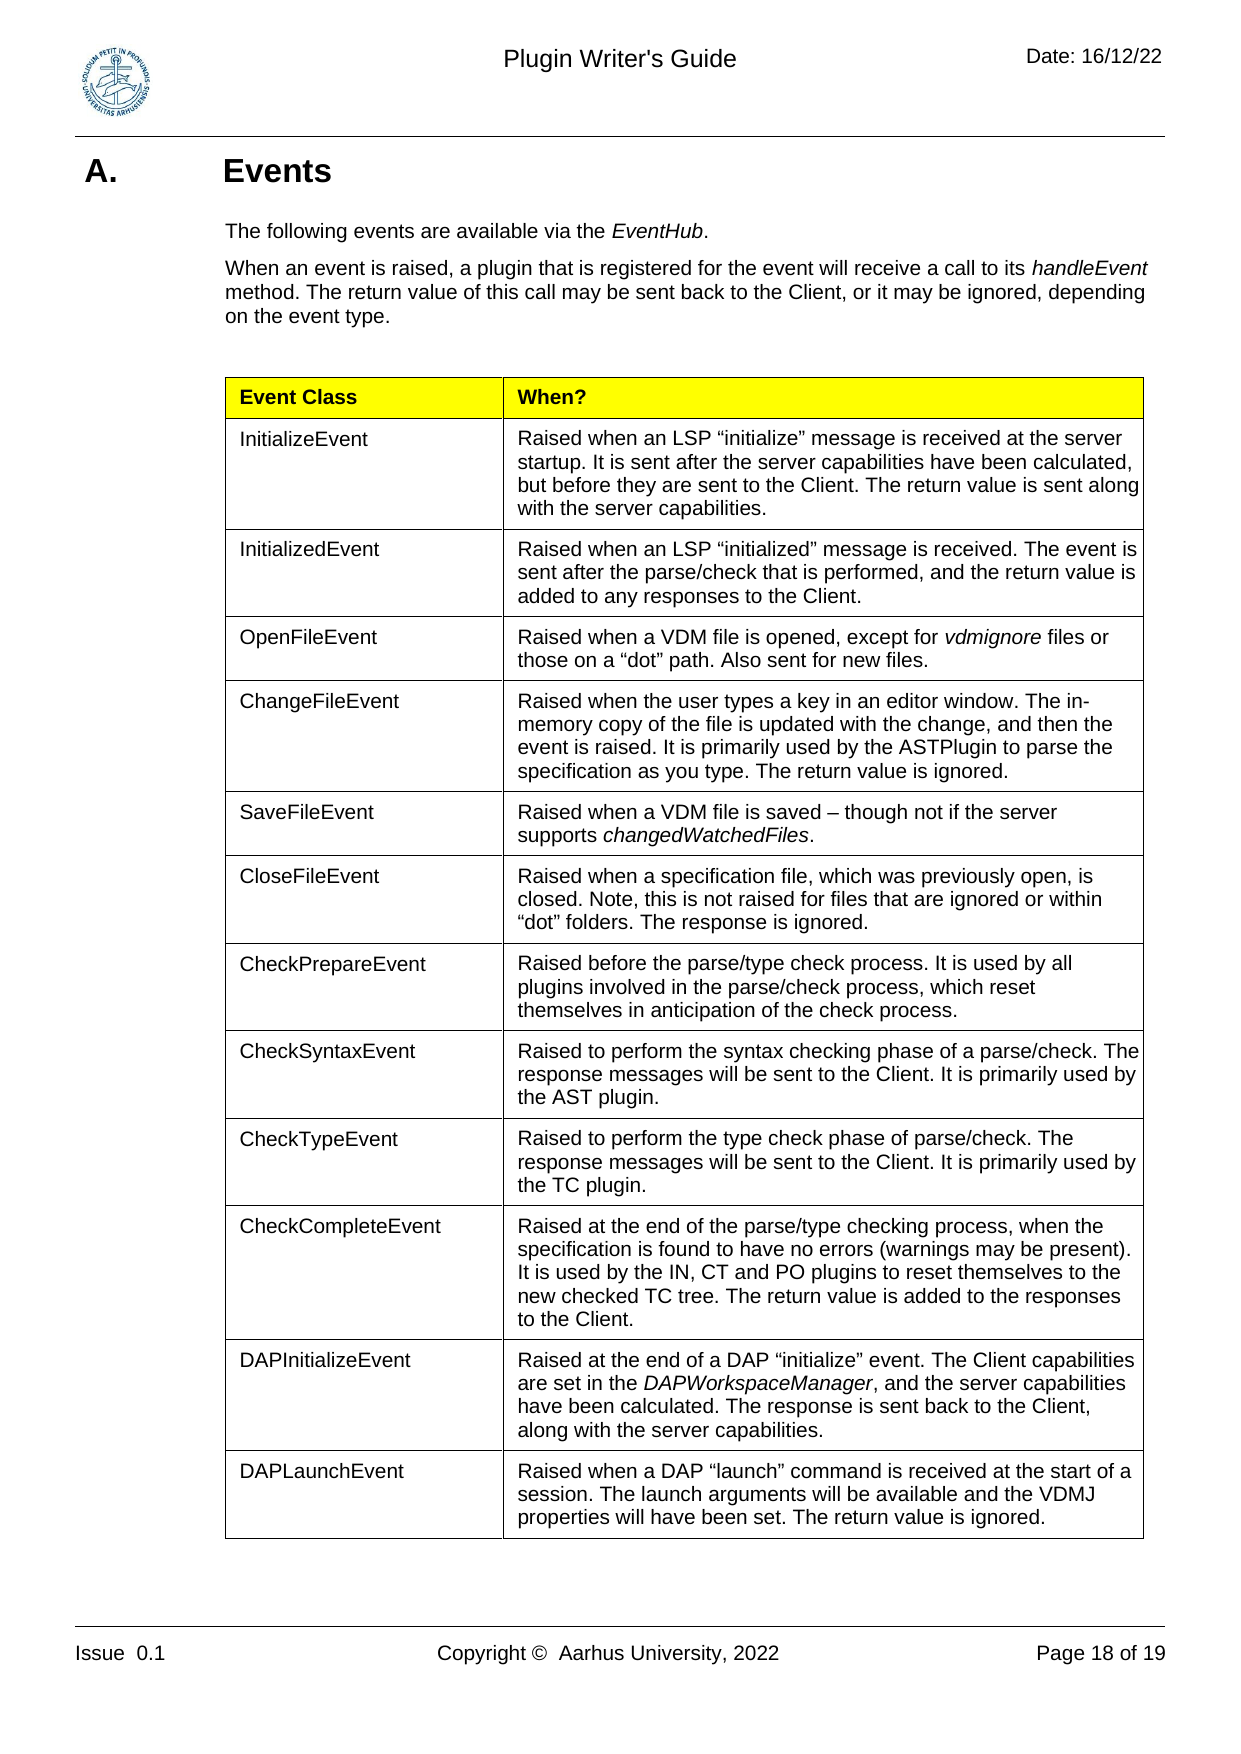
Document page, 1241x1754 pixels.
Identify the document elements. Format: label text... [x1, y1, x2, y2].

table_cell Raised at the end of a DAP “initialize” event. The Client capabilities are set in the DAPWorkspaceManager, and the server capabilities have been calculated. The response is sent back to the Client, along with the server capabilities. [504, 1340, 1143, 1450]
table_cell SaveFileEvent [226, 792, 502, 855]
table_cell ChangeFileEvent [226, 681, 502, 791]
table_header When? [504, 378, 1143, 418]
table_cell Raised when a specification file, which was previously open, is closed. Note, this is not raised for files that are ignored or within “dot” folders. The response is ignored. [504, 856, 1143, 943]
table_header Event Class [226, 378, 502, 418]
table_cell DAPInitializeEvent [226, 1340, 502, 1450]
text When an event is raised, a plugin that is registered for the event will receive a call to its handleEvent method. The return value of this call may be sent back to the Client, or it may be ignored, depending on the event type. [225, 256, 1165, 328]
table_cell CheckTypeEvent [226, 1119, 502, 1205]
table_cell CheckPrepareEvent [226, 944, 502, 1030]
table_cell Raised to perform the type check phase of parse/check. The response messages will be sent to the Client. It is primarily used by the TC plugin. [504, 1119, 1143, 1205]
table_cell Raised before the parse/type check process. It is used by all plugins involved in the parse/check process, which reset themselves in anticipation of the check process. [504, 944, 1143, 1030]
table_cell Raised to perform the syntax checking phase of a parse/check. The response messages will be sent to the Client. It is primarily used by the AST plugin. [504, 1031, 1143, 1118]
table_cell OpenFileEvent [226, 617, 502, 680]
table_cell Raised when a VDM file is saved – though not if the server supports changedWatchedFiles. [504, 792, 1143, 855]
table_cell CheckCompleteEvent [226, 1206, 502, 1339]
table_cell DAPLaunchEvent [226, 1451, 502, 1538]
subtitle Events [75, 152, 1165, 190]
text The following events are available via the EventHub. [225, 220, 1165, 244]
table_cell Raised when an LSP “initialized” message is received. The event is sent after the parse/check that is performed, and the return value is added to any responses to the Client. [504, 530, 1143, 616]
table_cell Raised when the user types a key in an editor window. The in-memory copy of the file is updated with the change, and then the event is raised. It is primarily used by the ASTPlugin to parse the specification as you type. The return value is ignored. [504, 681, 1143, 791]
table_cell Raised when a DAP “launch” command is received at the start of a session. The launch arguments will be available and the VDMJ properties will have been set. The return value is ignored. [504, 1451, 1143, 1538]
table_cell InitializeEvent [226, 419, 502, 529]
table_cell CheckSyntaxEvent [226, 1031, 502, 1118]
table_cell InitializedEvent [226, 530, 502, 616]
table_cell Raised when a VDM file is opened, except for vdmignore files or those on a “dot” path. Also sent for new files. [504, 617, 1143, 680]
table_cell CloseFileEvent [226, 856, 502, 943]
table_cell Raised at the end of the parse/type checking process, when the specification is found to have no errors (warnings may be present). It is used by the IN, CT and PO plugins to reset themselves to the new checked TC tree. The return value is added to the responses to the Client. [504, 1206, 1143, 1339]
table_cell Raised when an LSP “initialize” message is received at the server startup. It is sent after the server capabilities have been calculated, but before they are sent to the Client. The return value is sent along with the server capabilities. [504, 419, 1143, 529]
picture [78, 44, 153, 120]
